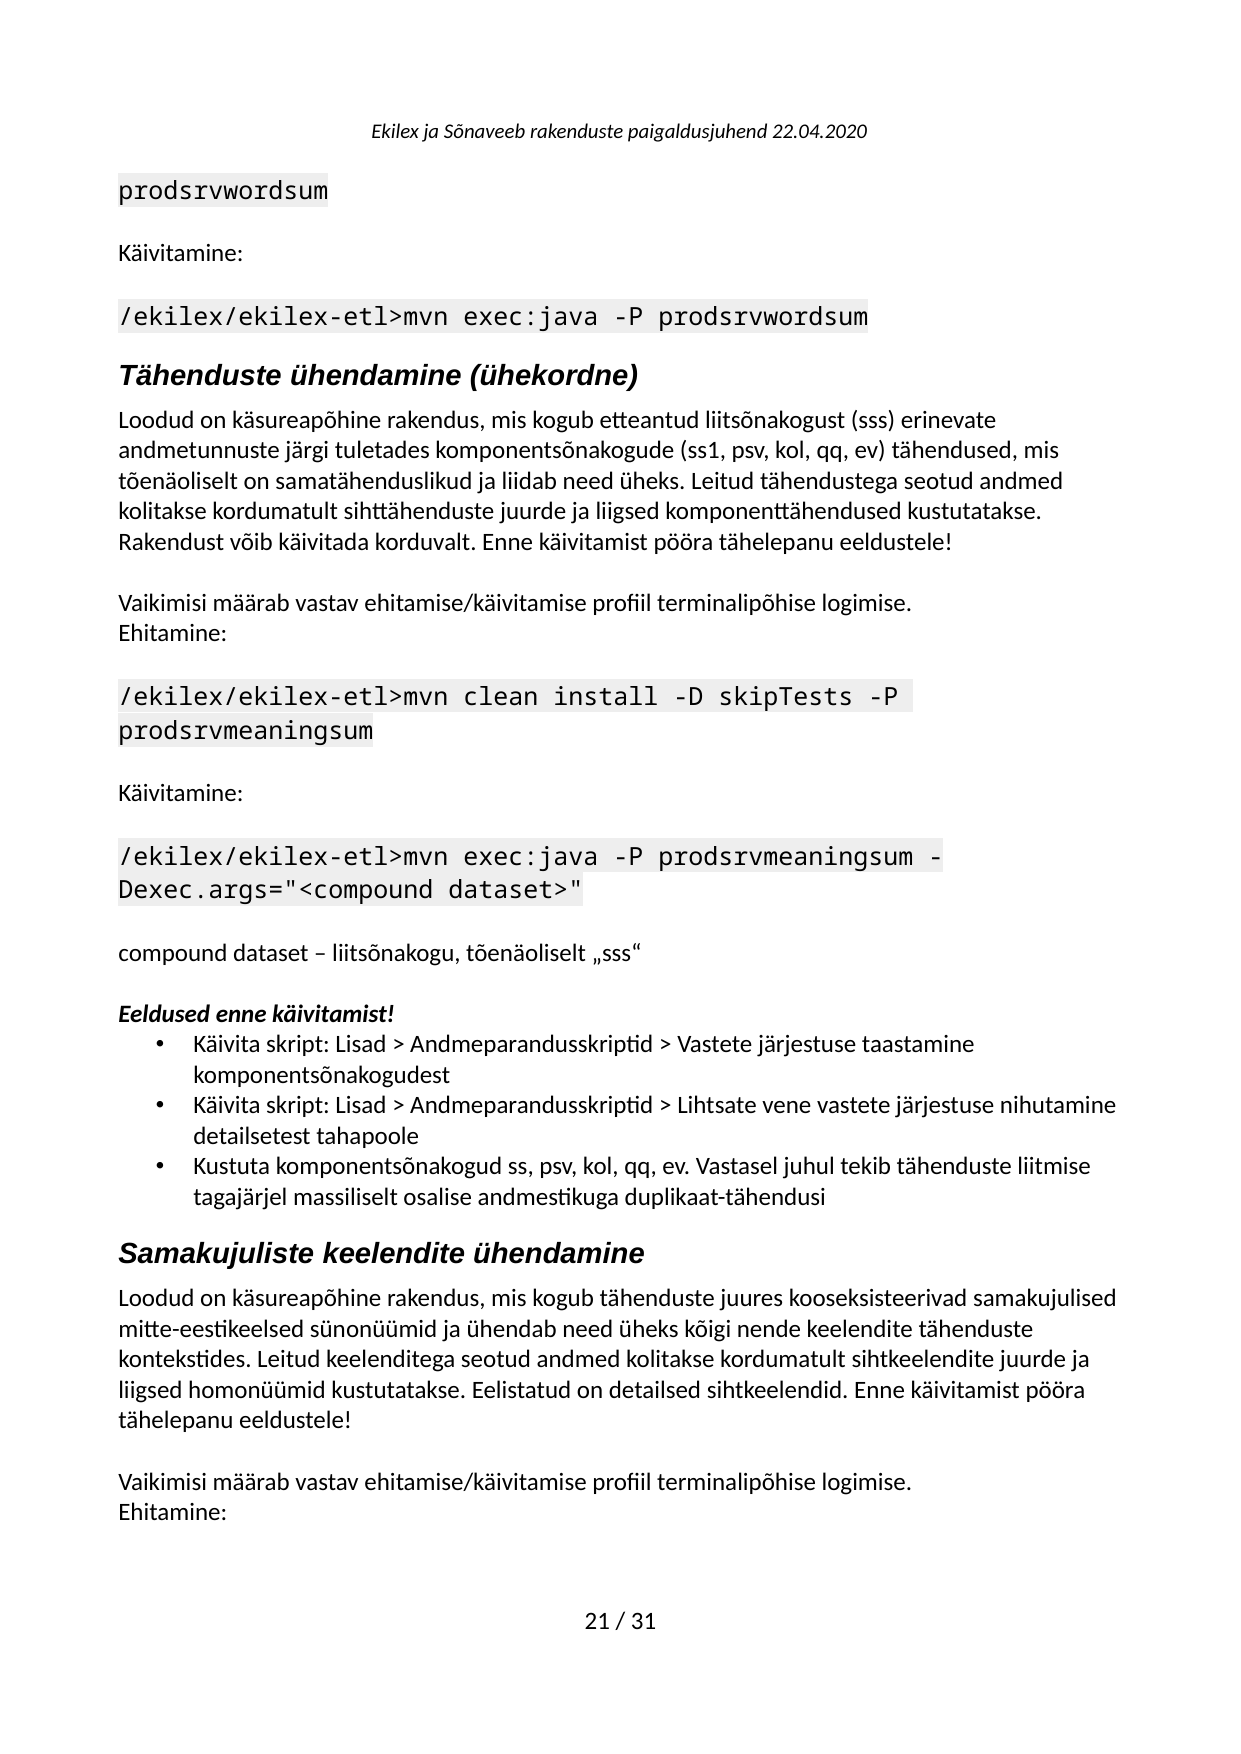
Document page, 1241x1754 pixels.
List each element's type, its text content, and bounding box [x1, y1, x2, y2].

text /ekilex/ekilex-etl>mvn exec:java -P prodsrvwordsum [118, 299, 1122, 333]
subtitle Samakujuliste keelendite ühendamine [118, 1236, 1122, 1270]
text Loodud on käsureapõhine rakendus, mis kogub etteantud liitsõnakogust (sss) erinevate andmetunnuste järgi tuletades komponentsõnakogude (ss1, psv, kol, qq, ev) tähendused, mis tõenäoliselt on samatähenduslikud ja liidab need üheks. Leitud tähendustega seotud andmed kolitakse kordumatult sihttähenduste juurde ja liigsed komponenttähendused kustutatakse. [118, 404, 1122, 526]
list Kustuta komponentsõnakogud ss, psv, kol, qq, ev. Vastasel juhul tekib tähenduste liitmise tagajärjel massiliselt osalise andmestikuga duplikaat-tähendusi [156, 1150, 1122, 1211]
text Käivitamine: [118, 777, 1122, 808]
text prodsrvwordsum [118, 173, 1122, 207]
text compound dataset – liitsõnakogu, tõenäoliselt „sss“ [118, 937, 1122, 967]
list Käivita skript: Lisad > Andmeparandusskriptid > Lihtsate vene vastete järjestuse nihutamine detailsetest tahapoole [156, 1089, 1122, 1150]
text /ekilex/ekilex-etl>mvn exec:java -P prodsrvmeaningsum -Dexec.args="<compound dataset>" [118, 838, 1122, 906]
text Eeldused enne käivitamist! [118, 998, 1122, 1028]
text Käivitamine: [118, 238, 1122, 268]
text Ehitamine: [118, 617, 1122, 648]
text /ekilex/ekilex-etl>mvn clean install -D skipTests -P prodsrvmeaningsum [118, 678, 1122, 747]
text Ehitamine: [118, 1496, 1122, 1527]
text Vaikimisi määrab vastav ehitamise/käivitamise profiil terminalipõhise logimise. [118, 587, 1122, 617]
text Vaikimisi määrab vastav ehitamise/käivitamise profiil terminalipõhise logimise. [118, 1466, 1122, 1496]
text Rakendust võib käivitada korduvalt. Enne käivitamist pööra tähelepanu eeldustele! [118, 526, 1122, 556]
list Käivita skript: Lisad > Andmeparandusskriptid > Vastete järjestuse taastamine komponentsõnakogudest [156, 1028, 1122, 1089]
text Loodud on käsureapõhine rakendus, mis kogub tähenduste juures kooseksisteerivad samakujulised mitte-eestikeelsed sünonüümid ja ühendab need üheks kõigi nende keelendite tähenduste kontekstides. Leitud keelenditega seotud andmed kolitakse kordumatult sihtkeelendite juurde ja liigsed homonüümid kustutatakse. Eelistatud on detailsed sihtkeelendid. Enne käivitamist pööra tähelepanu eeldustele! [118, 1282, 1122, 1435]
subtitle Tähenduste ühendamine (ühekordne) [118, 358, 1122, 391]
